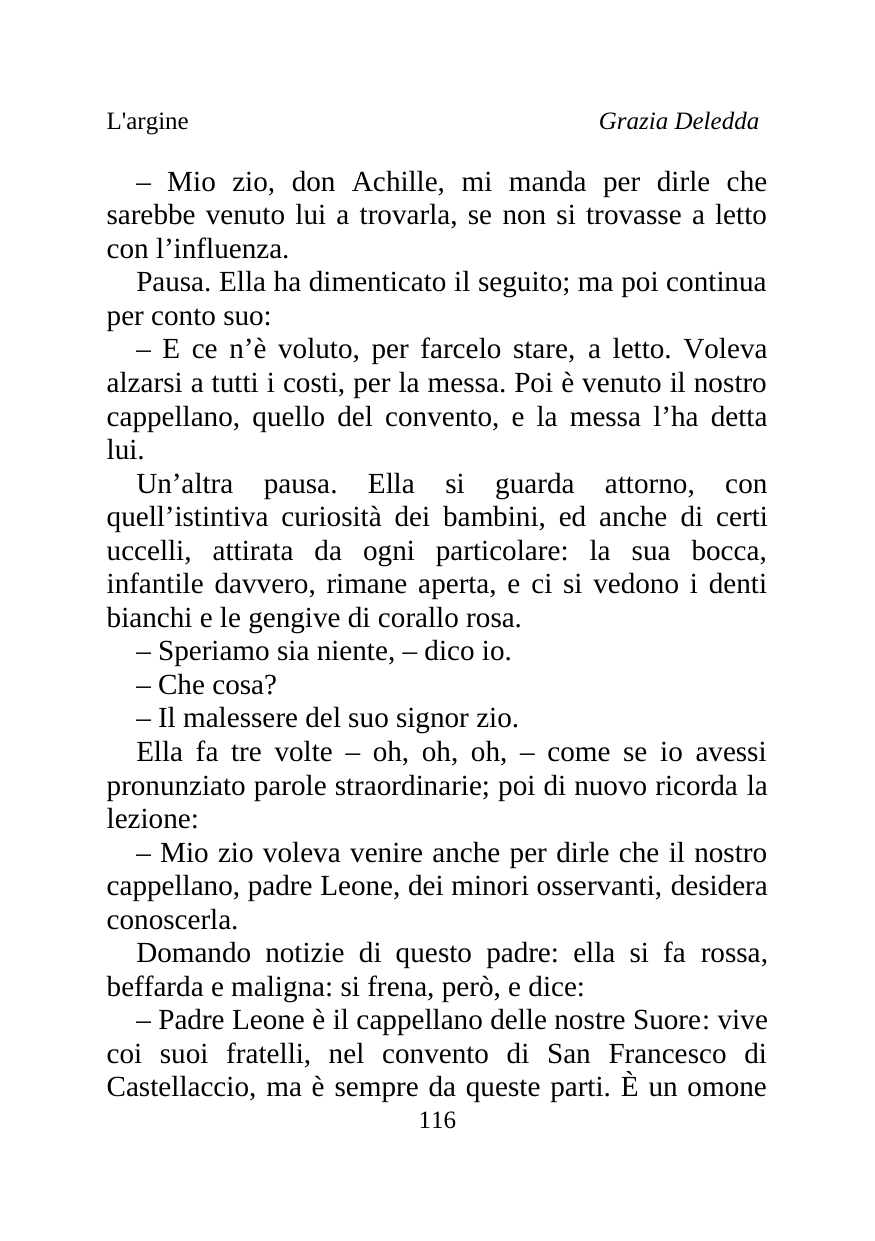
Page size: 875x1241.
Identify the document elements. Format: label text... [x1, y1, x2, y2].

text Un’altra pausa. Ella si guarda attorno, con quell’istintiva curiosità dei bambini, ed anche di certi uccelli, attirata da ogni particolare: la sua bocca, infantile davvero, rimane aperta, e ci si vedono i denti bianchi e le gengive di corallo rosa. [106, 466, 768, 633]
text Pausa. Ella ha dimenticato il seguito; ma poi continua per conto suo: [106, 264, 768, 332]
text Ella fa tre volte – oh, oh, oh, – come se io avessi pronunziato parole straordinarie; poi di nuovo ricorda la lezione: [106, 734, 768, 835]
text – Mio zio, don Achille, mi manda per dirle che sarebbe venuto lui a trovarla, se non si trovasse a letto con l’influenza. [106, 164, 768, 264]
text – Speriamo sia niente, – dico io. [106, 633, 768, 667]
text – Mio zio voleva venire anche per dirle che il nostro cappellano, padre Leone, dei minori osservanti, desidera conoscerla. [106, 835, 768, 935]
text Domando notizie di questo padre: ella si fa rossa, beffarda e maligna: si frena, però, e dice: [106, 935, 768, 1002]
text – Padre Leone è il cappellano delle nostre Suore: vive coi suoi fratelli, nel convento di San Francesco di Castellaccio, ma è sempre da queste parti. È un omone [106, 1002, 768, 1103]
text – Che cosa? [106, 667, 768, 701]
text – Il malessere del suo signor zio. [106, 701, 768, 734]
text – E ce n’è voluto, per farcelo stare, a letto. Voleva alzarsi a tutti i costi, per la messa. Poi è venuto il nostro cappellano, quello del convento, e la messa l’ha detta lui. [106, 332, 768, 466]
